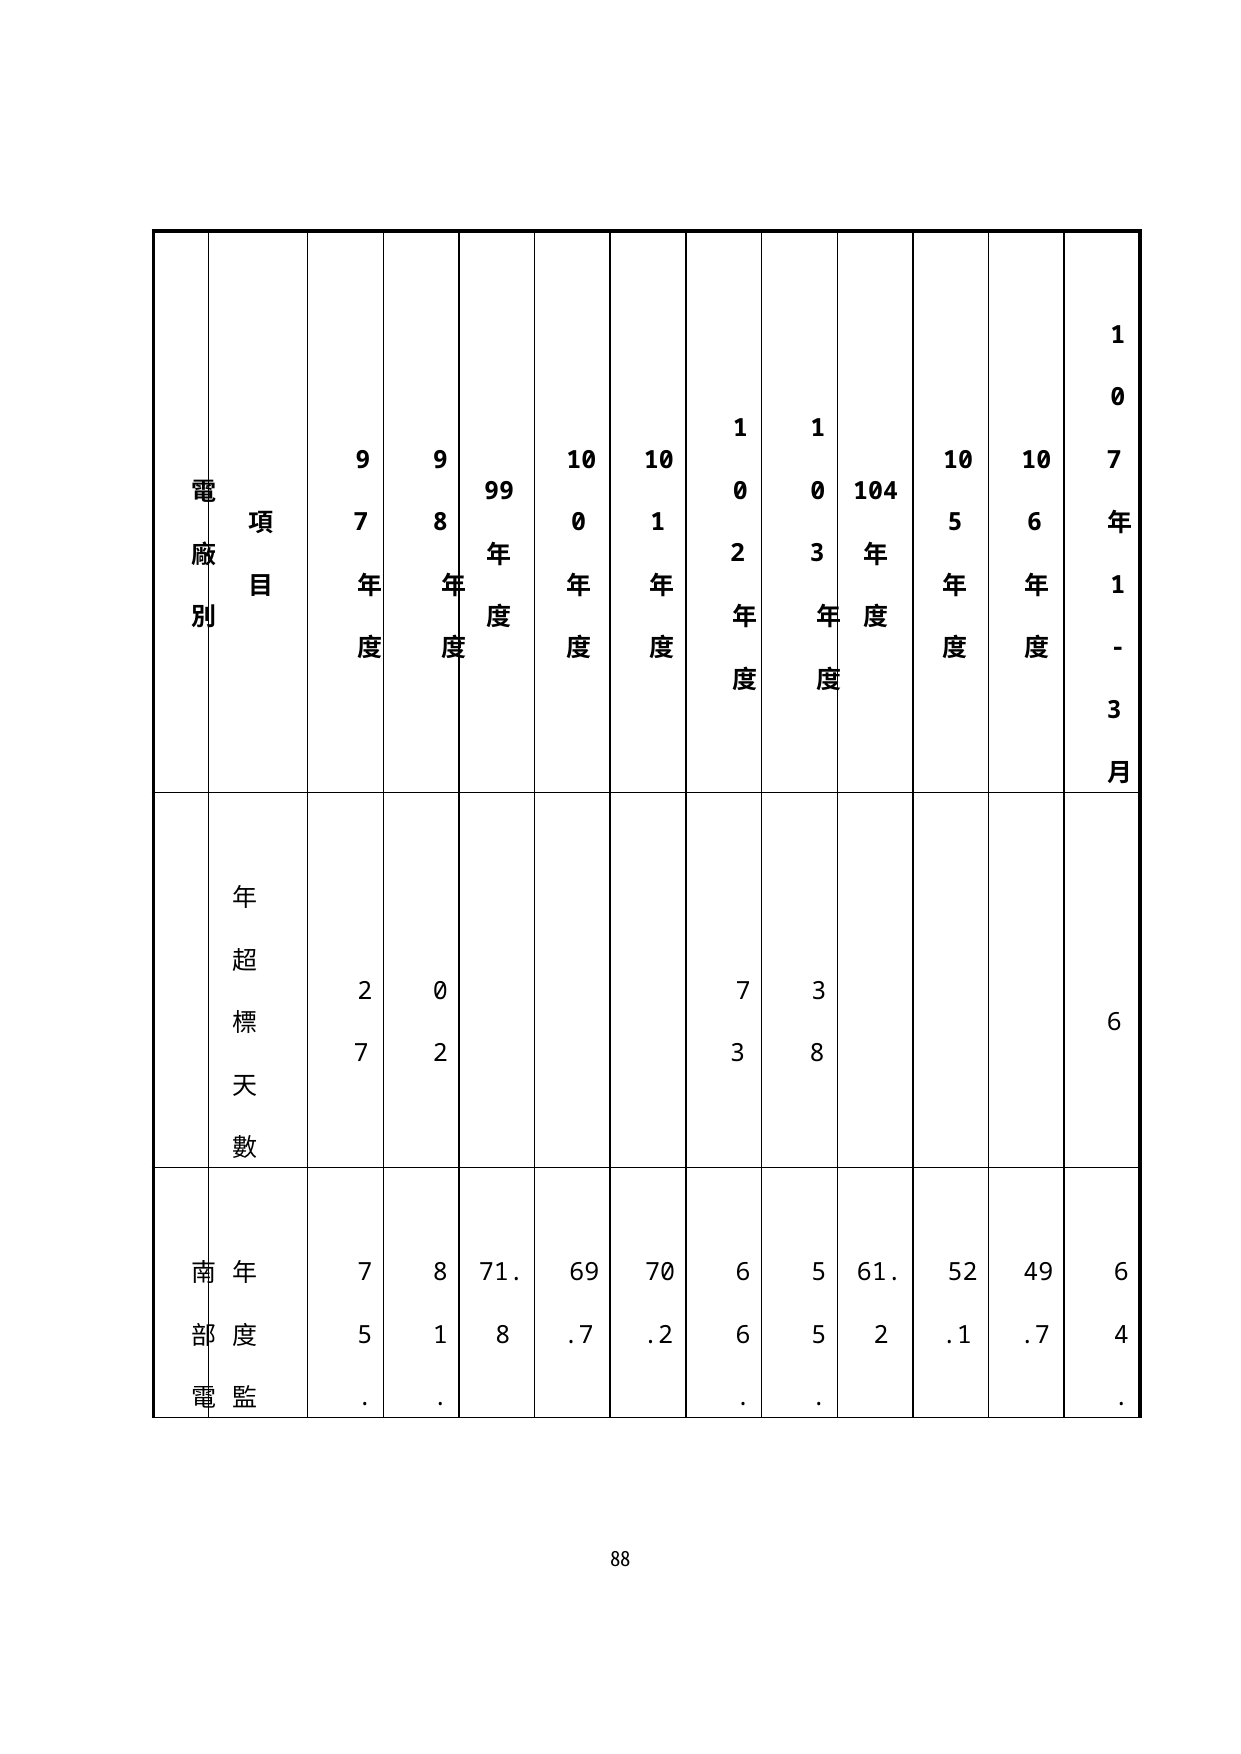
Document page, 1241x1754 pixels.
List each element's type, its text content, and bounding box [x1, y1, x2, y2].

table_cell 64. [1065, 1168, 1138, 1417]
table_header 電廠別 [155, 233, 208, 792]
table_cell [611, 793, 685, 1167]
table_header 97年度 [308, 233, 383, 792]
table_cell 69.7 [535, 1168, 609, 1417]
table_cell [535, 793, 609, 1167]
table_cell [460, 793, 534, 1167]
table_cell [838, 793, 912, 1167]
table_header 107年1-3月 [1065, 233, 1138, 792]
table_cell 71.8 [460, 1168, 534, 1417]
table_header 100年度 [535, 233, 609, 792]
table_cell 興達電廠 [155, 793, 208, 1167]
table_header 101年度 [611, 233, 685, 792]
table_cell 6 [1065, 793, 1138, 1167]
table_cell 73 [687, 793, 761, 1167]
table_cell 38 [762, 793, 837, 1167]
table_cell 年度監測值 [209, 1168, 307, 1417]
table_cell 南部電廠 [155, 1168, 208, 1417]
table_header 104年度 [838, 233, 912, 792]
table_cell 70.2 [611, 1168, 685, 1417]
table_cell 61.2 [838, 1168, 912, 1417]
table_cell 66. [687, 1168, 761, 1417]
table_header 項目 [209, 233, 307, 792]
table_cell 55. [762, 1168, 837, 1417]
table_header 105年度 [914, 233, 988, 792]
table_header 99年度 [460, 233, 534, 792]
table_header 103年度 [762, 233, 837, 792]
table_cell 27 [308, 793, 383, 1167]
table_cell 49.7 [989, 1168, 1063, 1417]
table_cell [914, 793, 988, 1167]
table_cell 02 [384, 793, 458, 1167]
table_cell 52.1 [914, 1168, 988, 1417]
table_header 98年度 [384, 233, 458, 792]
table_cell [989, 793, 1063, 1167]
table_header 106年度 [989, 233, 1063, 792]
table_header 102年度 [687, 233, 761, 792]
table_cell 75. [308, 1168, 383, 1417]
table_cell 年超標天數 [209, 793, 307, 1167]
table_cell 81. [384, 1168, 458, 1417]
